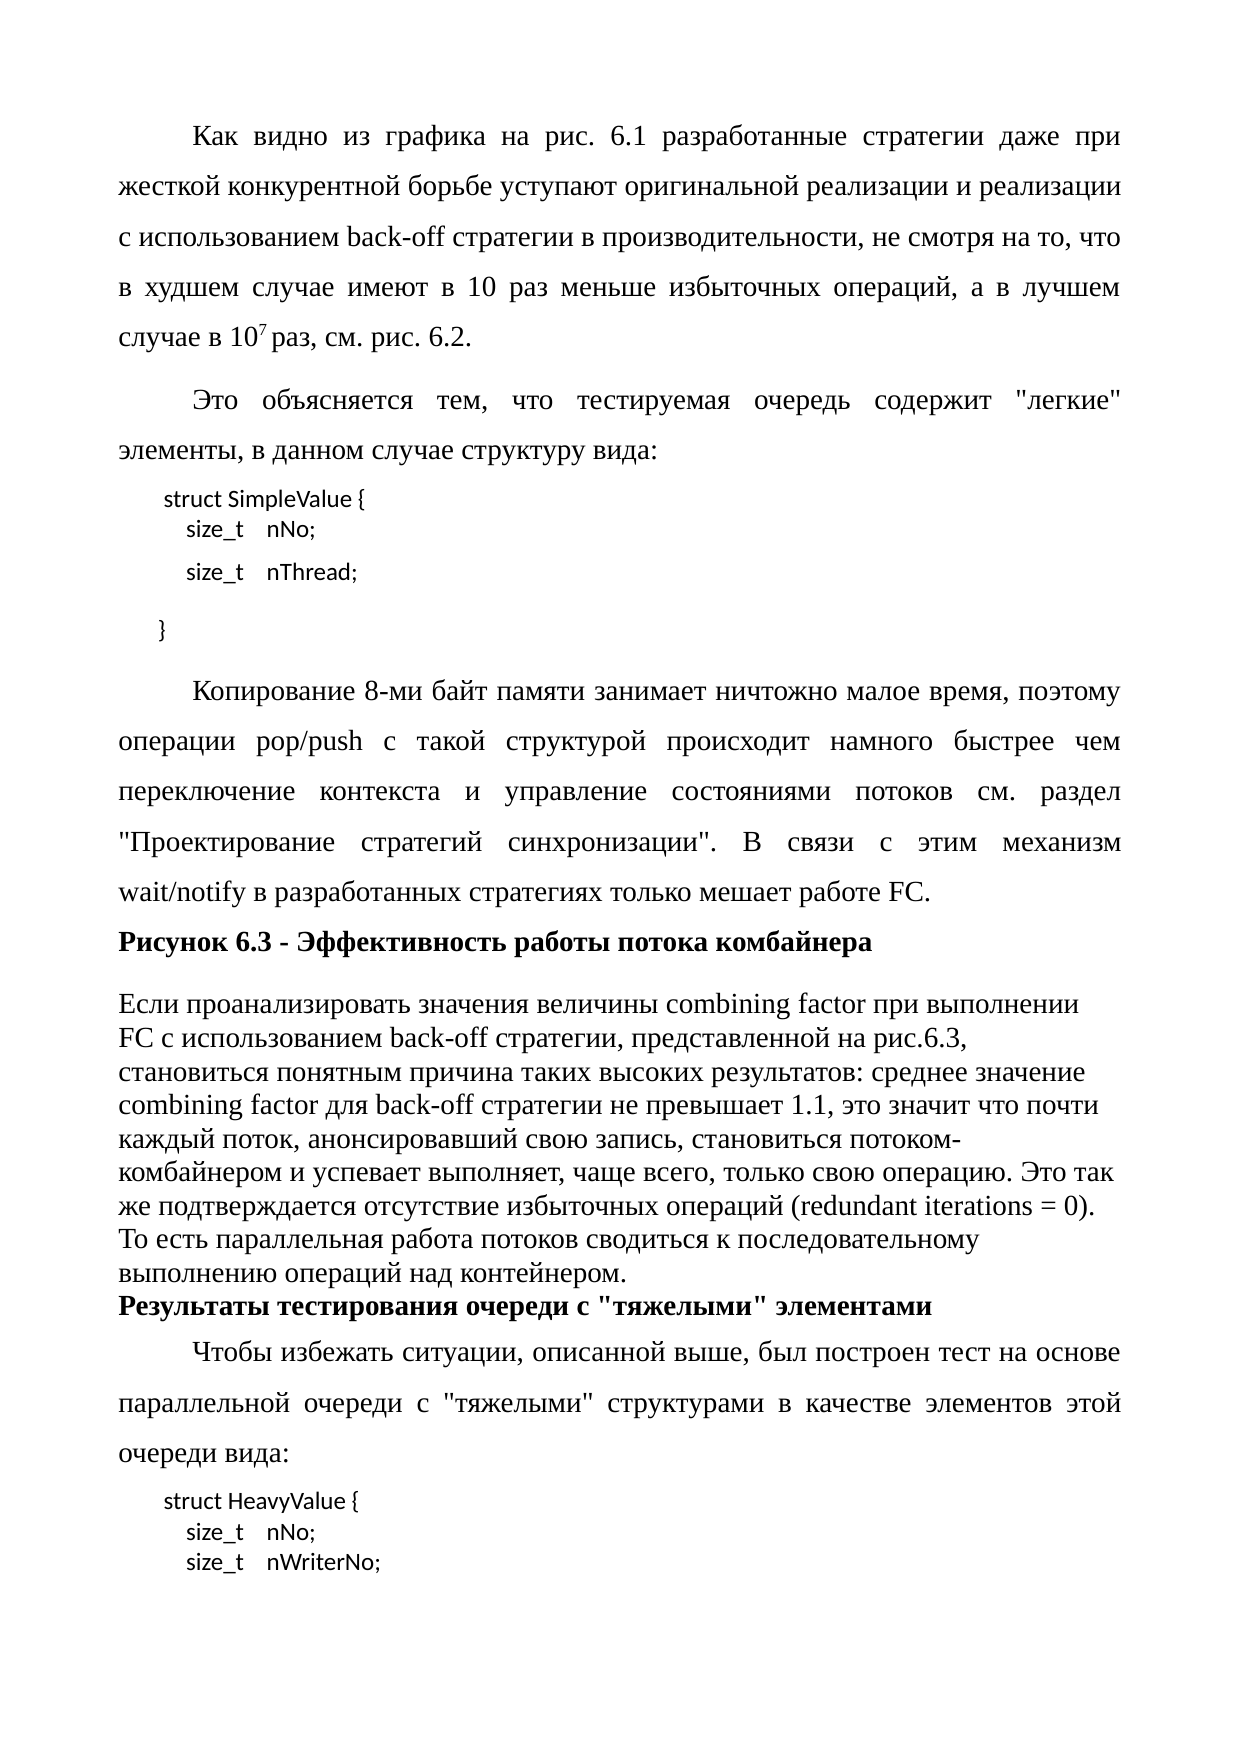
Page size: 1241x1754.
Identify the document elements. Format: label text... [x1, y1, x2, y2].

text Рисунок 6.3 - Эффективность работы потока комбайнера [118, 924, 1122, 958]
text struct HeavyValue { [118, 1486, 1122, 1516]
text Если проанализировать значения величины combining factor при выполнении FC с использованием back-off стратегии, представленной на рис.6.3, становиться понятным причина таких высоких результатов: среднее значение combining factor для back-off стратегии не превышает 1.1, это значит что почти каждый поток, анонсировавший свою запись, становиться потоком-комбайнером и успевает выполняет, чаще всего, только свою операцию. Это так же подтверждается отсутствие избыточных операций (redundant iterations = 0). То есть параллельная работа потоков сводиться к последовательному выполнению операций над контейнером. [118, 987, 1122, 1288]
text size_t nNo; [118, 1516, 1122, 1547]
text struct SimpleValue { [118, 483, 1122, 513]
text } [118, 614, 1122, 645]
text Чтобы избежать ситуации, описанной выше, был построен тест на основе параллельной очереди с "тяжелыми" структурами в качестве элементов этой очереди вида: [118, 1334, 1122, 1469]
text Результаты тестирования очереди с "тяжелыми" элементами [118, 1288, 1122, 1322]
text Это объясняется тем, что тестируемая очередь содержит "легкие" элементы, в данном случае структуру вида: [118, 382, 1122, 466]
text size_t nNo; [118, 513, 1122, 544]
text size_t nThread; [118, 556, 1122, 587]
text size_t nWriterNo; [118, 1547, 1122, 1577]
text Копирование 8-ми байт памяти занимает ничтожно малое время, поэтому операции pop/push с такой структурой происходит намного быстрее чем переключение контекста и управление состояниями потоков см. раздел "Проектирование стратегий синхронизации". В связи с этим механизм wait/notify в разработанных стратегиях только мешает работе FC. [118, 673, 1122, 908]
text Как видно из графика на рис. 6.1 разработанные стратегии даже при жесткой конкурентной борьбе уступают оригинальной реализации и реализации с использованием back-off стратегии в производительности, не смотря на то, что в худшем случае имеют в 10 раз меньше избыточных операций, а в лучшем случае в 107 раз, см. рис. 6.2. [118, 118, 1122, 353]
